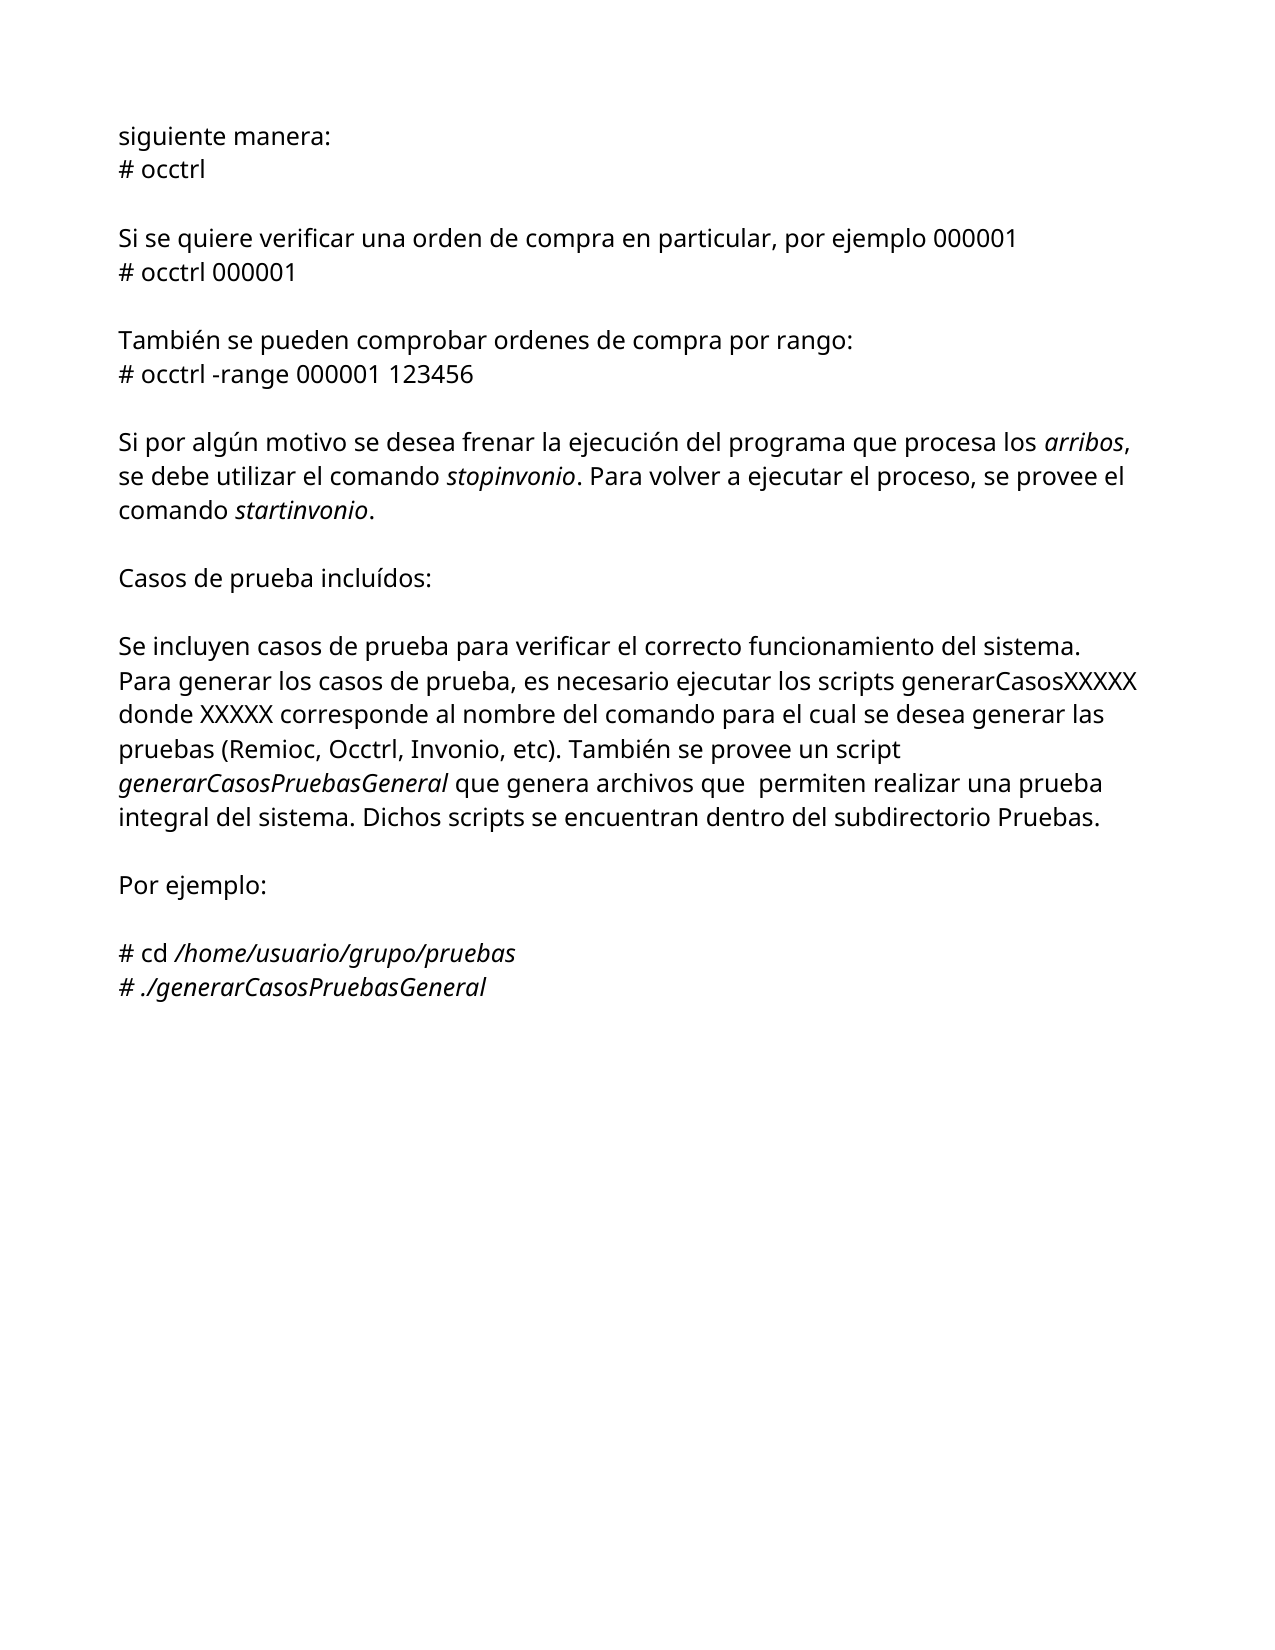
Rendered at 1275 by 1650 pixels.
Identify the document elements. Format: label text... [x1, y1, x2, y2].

text # occtrl -range 000001 123456 [118, 357, 1157, 391]
text # ./generarCasosPruebasGeneral [118, 970, 1157, 1004]
text También se pueden comprobar ordenes de compra por rango: [118, 322, 1157, 357]
text Por ejemplo: [118, 867, 1157, 902]
text siguiente manera: [118, 118, 1157, 152]
text Casos de prueba incluídos: [118, 561, 1157, 595]
text Se incluyen casos de prueba para verificar el correcto funcionamiento del sistema. [118, 629, 1157, 663]
text # occtrl [118, 152, 1157, 186]
text Si por algún motivo se desea frenar la ejecución del programa que procesa los arribos, se debe utilizar el comando stopinvonio. Para volver a ejecutar el proceso, se provee el comando startinvonio. [118, 425, 1157, 527]
text # occtrl 000001 [118, 254, 1157, 288]
text Si se quiere verificar una orden de compra en particular, por ejemplo 000001 [118, 220, 1157, 254]
text # cd /home/usuario/grupo/pruebas [118, 936, 1157, 970]
